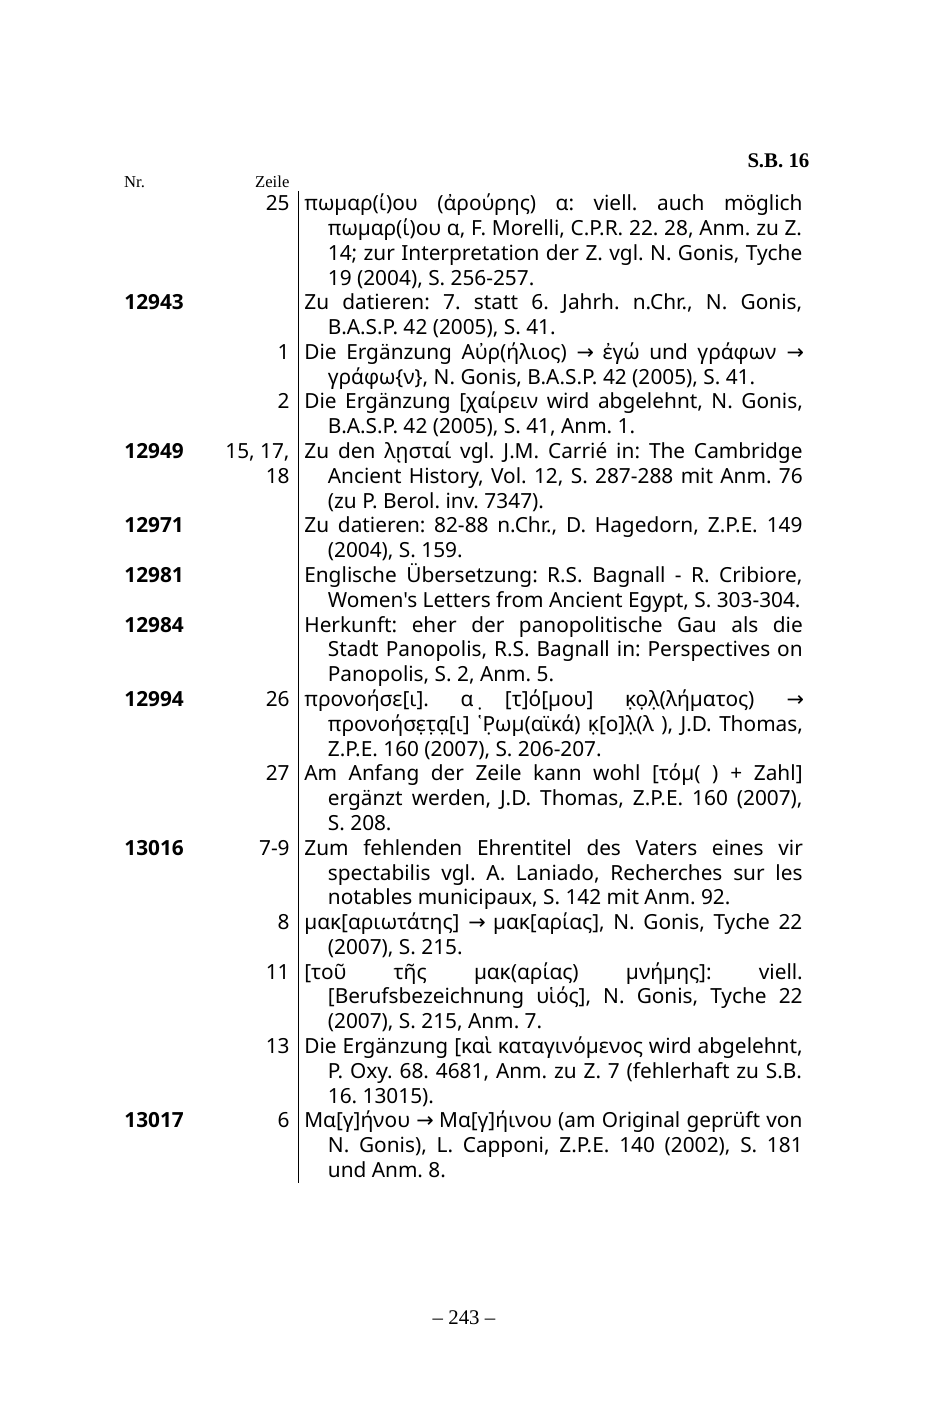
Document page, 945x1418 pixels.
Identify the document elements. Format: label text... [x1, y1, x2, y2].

table_cell [118, 191, 207, 290]
table_cell 11 [207, 959, 298, 1034]
table_cell Die Ergänzung [καὶ καταγινόμενος wird abgelehnt, P. Oxy. 68. 4681, Anm. zu Z. 7 (fehlerhaft zu S.B. 16. 13015). [299, 1034, 809, 1108]
table_cell Μα[γ]ήνου → Μα[γ]ήινου (am Original geprüft von N. Gonis), L. Capponi, Z.P.E. 140 (2002), S. 181 und Anm. 8. [299, 1108, 809, 1182]
table_cell 2 [207, 389, 298, 439]
table_cell 12949 [118, 439, 207, 513]
table_cell 12994 [118, 687, 207, 761]
table_cell 1 [207, 340, 298, 389]
table_cell 15, 17, 18 [207, 439, 298, 513]
table_cell Zu datieren: 7. statt 6. Jahrh. n.Chr., N. Gonis, B.A.S.P. 42 (2005), S. 41. [299, 290, 809, 339]
table_cell Zu den λῃσταί vgl. J.M. Carrié in: The Cambridge Ancient History, Vol. 12, S. 287-288 mit Anm. 76 (zu P. Berol. inv. 7347). [299, 439, 809, 513]
table_cell 12971 [118, 513, 298, 563]
table_cell 6 [207, 1108, 298, 1182]
table_cell 13016 [118, 835, 207, 910]
table_cell [118, 389, 207, 439]
table_cell προνοήσε[ι]. α̣ [τ]ό[μου] κ̣ο̣λ̣(λήματος) → προνοήσε̣τ̣α̣[ι] ῾Ρ̣ωμ(αϊκά) κ̣[ο]λ̣(λ ), J.D. Thomas, Z.P.E. 160 (2007), S. 206-207. [299, 687, 809, 761]
table_cell μακ[αριωτάτης] → μακ[αρίας], N. Gonis, Tyche 22 (2007), S. 215. [299, 910, 809, 959]
table_cell [118, 761, 207, 835]
table_cell Herkunft: eher der panopolitische Gau als die Stadt Panopolis, R.S. Bagnall in: Perspectives on Panopolis, S. 2, Anm. 5. [299, 612, 809, 687]
table_cell Am Anfang der Zeile kann wohl [τόμ( ) + Zahl] ergänzt werden, J.D. Thomas, Z.P.E. 160 (2007), S. 208. [299, 761, 809, 835]
table_cell 26 [207, 687, 298, 761]
table_cell Zu datieren: 82-88 n.Chr., D. Hagedorn, Z.P.E. 149 (2004), S. 159. [299, 513, 809, 563]
table_cell 12943 [118, 290, 298, 339]
table_cell [118, 910, 207, 959]
table_cell πωμαρ(ί)ου (ἀρούρης) α: viell. auch möglich πωμαρ(ί)ου α, F. Morelli, C.P.R. 22. 28, Anm. zu Z. 14; zur Interpretation der Z. vgl. N. Gonis, Tyche 19 (2004), S. 256-257. [299, 191, 809, 290]
table_cell [118, 959, 207, 1034]
table_cell 8 [207, 910, 298, 959]
table_cell [118, 340, 207, 389]
table_cell [τοῦ τῆς μακ(αρίας) μνήμης]: viell. [Berufsbezeichnung υἱός], N. Gonis, Tyche 22 (2007), S. 215, Anm. 7. [299, 959, 809, 1034]
table_cell 12984 [118, 612, 298, 687]
table_cell Die Ergänzung Αὐρ(ήλιος) → ἐγώ und γράφων → γράφω{ν}, N. Gonis, B.A.S.P. 42 (2005), S. 41. [299, 340, 809, 389]
table_cell 12981 [118, 563, 298, 612]
table_cell Englische Übersetzung: R.S. Bagnall - R. Cribiore, Women's Letters from Ancient Egypt, S. 303-304. [299, 563, 809, 612]
table_cell Die Ergänzung [χαίρειν wird abgelehnt, N. Gonis, B.A.S.P. 42 (2005), S. 41, Anm. 1. [299, 389, 809, 439]
table_cell 13017 [118, 1108, 207, 1182]
table_cell 27 [207, 761, 298, 835]
table_cell 13 [207, 1034, 298, 1108]
table_cell 7-9 [207, 835, 298, 910]
table_cell 25 [207, 191, 298, 290]
table_cell [118, 1034, 207, 1108]
table_cell Zum fehlenden Ehrentitel des Vaters eines vir spectabilis vgl. A. Laniado, Recherches sur les notables municipaux, S. 142 mit Anm. 92. [299, 835, 809, 910]
